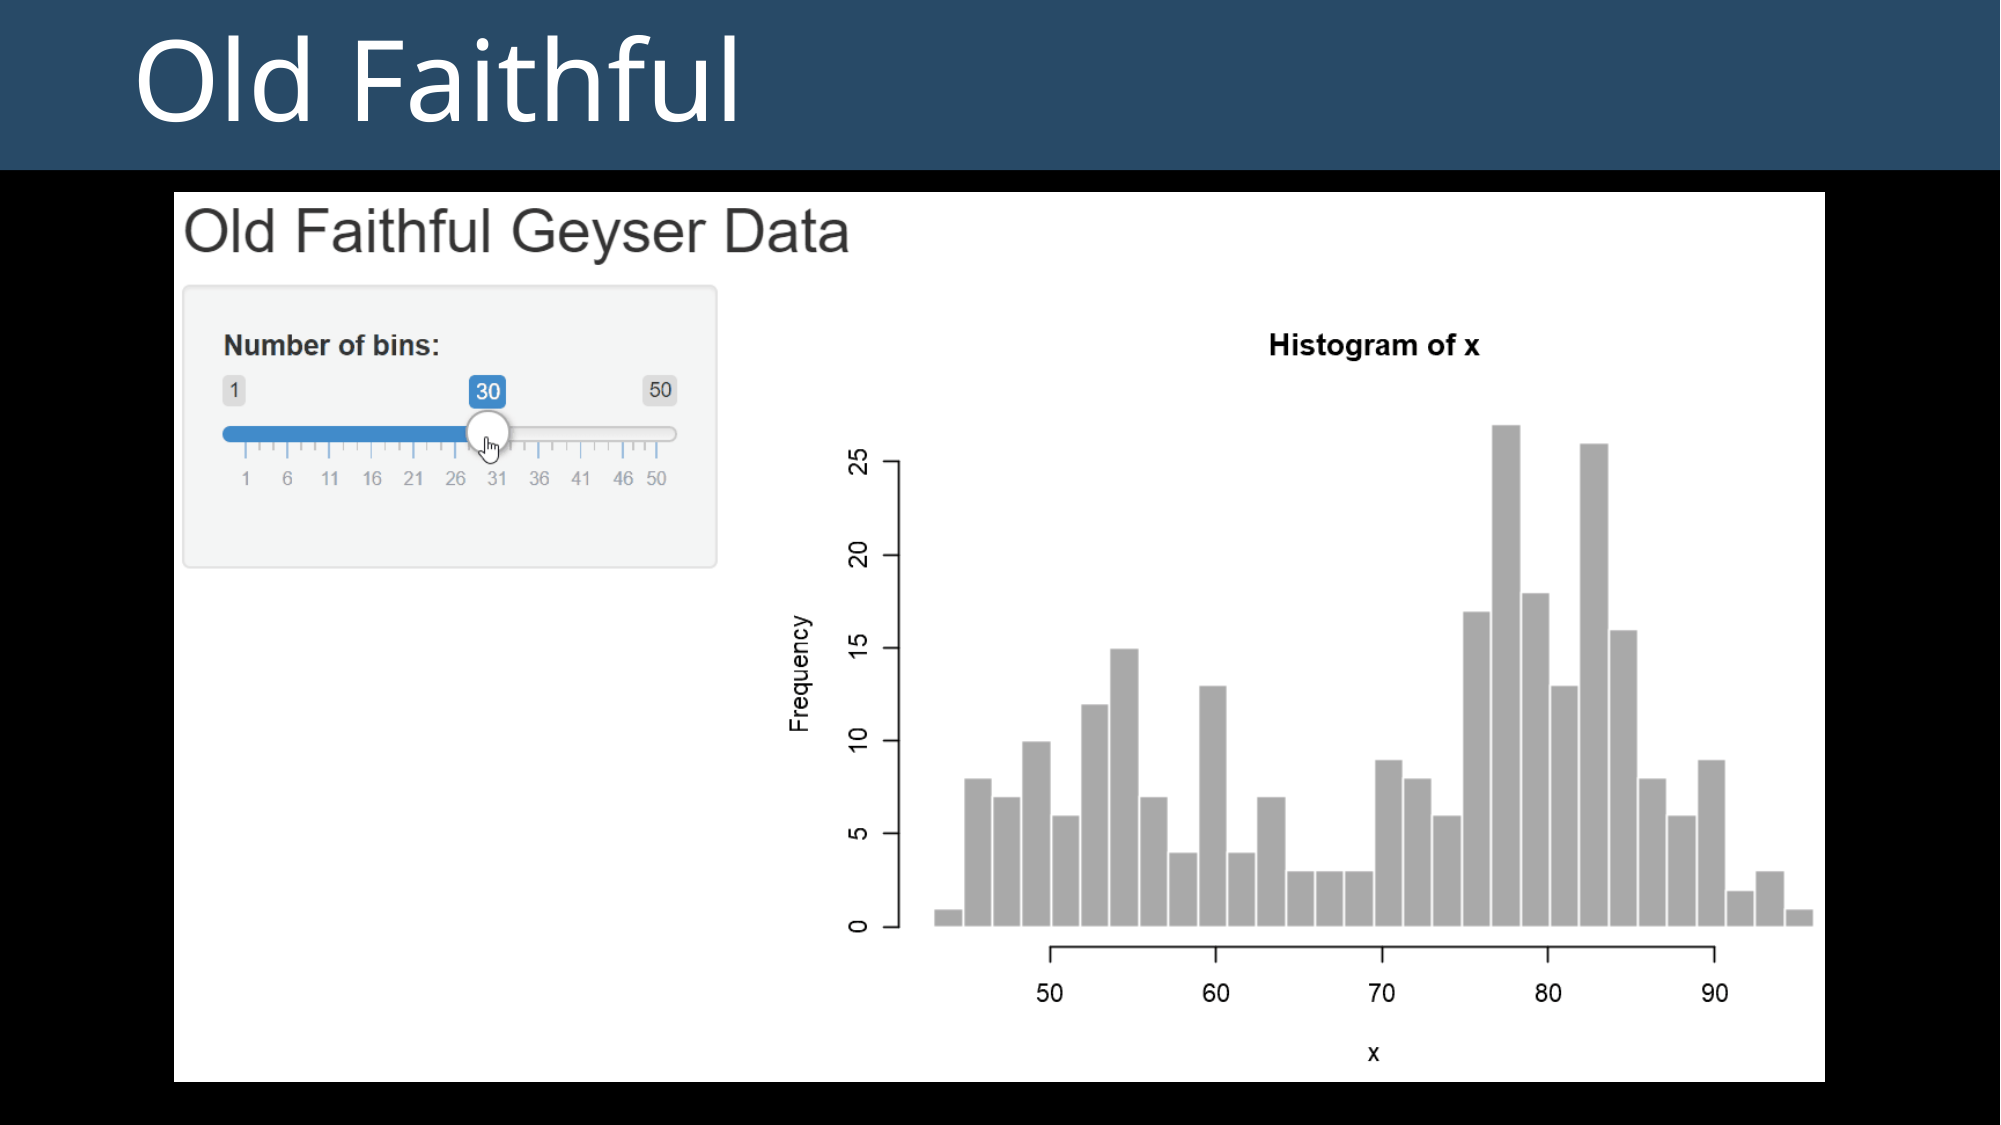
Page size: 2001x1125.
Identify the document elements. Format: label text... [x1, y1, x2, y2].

picture [174, 193, 1825, 1082]
title Old Faithful [0, 0, 2000, 171]
